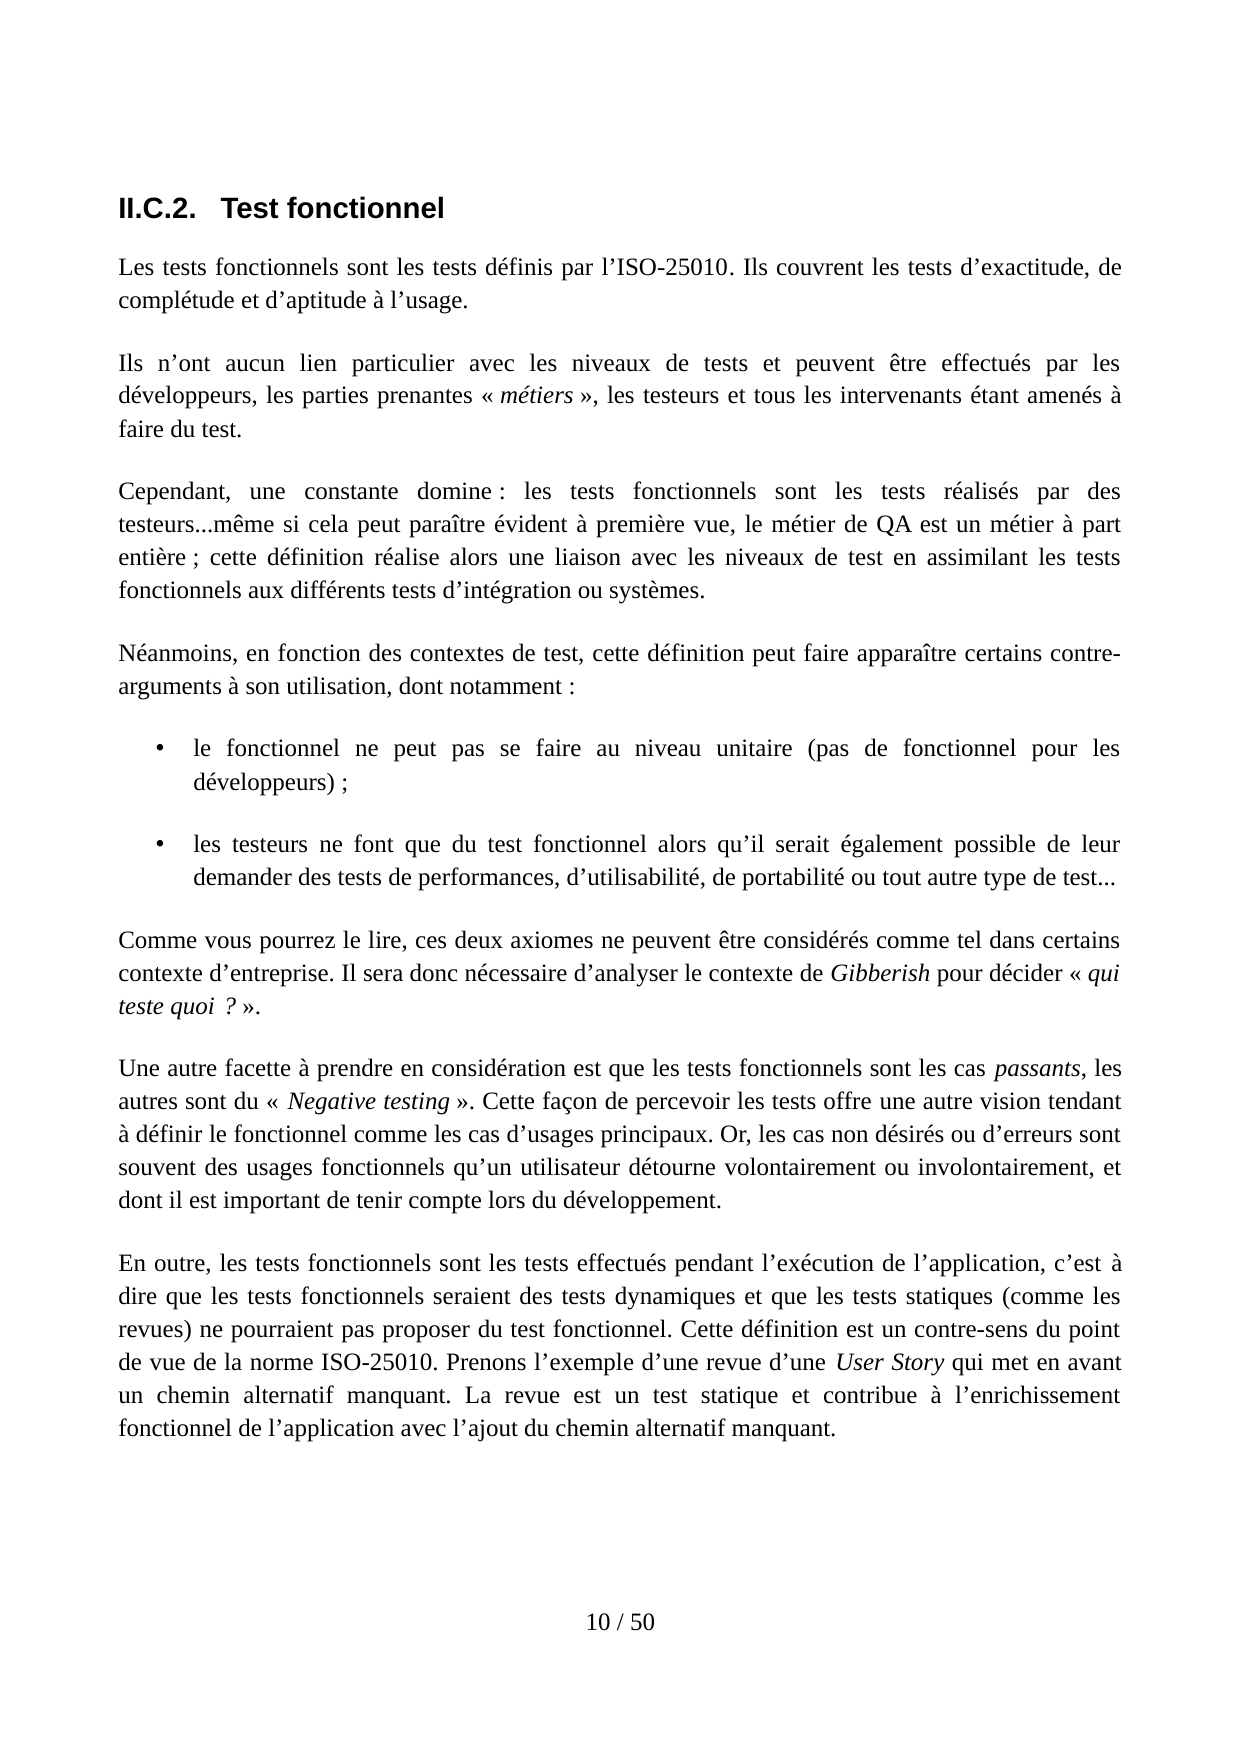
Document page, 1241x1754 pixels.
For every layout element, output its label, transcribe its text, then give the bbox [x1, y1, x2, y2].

text Cependant, une constante domine : les tests fonctionnels sont les tests réalisés par des testeurs...même si cela peut paraître évident à première vue, le métier de QA est un métier à part entière ; cette définition réalise alors une liaison avec les niveaux de test en assimilant les tests fonctionnels aux différents tests d’intégration ou systèmes. [118, 476, 1122, 604]
text Ils n’ont aucun lien particulier avec les niveaux de tests et peuvent être effectués par les développeurs, les parties prenantes « métiers », les testeurs et tous les intervenants étant amenés à faire du test. [118, 348, 1122, 442]
list le fonctionnel ne peut pas se faire au niveau unitaire (pas de fonctionnel pour les développeurs) ; [156, 733, 1122, 795]
subtitle Test fonctionnel [118, 191, 1122, 225]
text Comme vous pourrez le lire, ces deux axiomes ne peuvent être considérés comme tel dans certains contexte d’entreprise. Il sera donc nécessaire d’analyser le contexte de Gibberish pour décider « qui teste quoi ? ». [118, 925, 1122, 1019]
text Néanmoins, en fonction des contextes de test, cette définition peut faire apparaître certains contre-arguments à son utilisation, dont notamment : [118, 638, 1122, 700]
text En outre, les tests fonctionnels sont les tests effectués pendant l’exécution de l’application, c’est à dire que les tests fonctionnels seraient des tests dynamiques et que les tests statiques (comme les revues) ne pourraient pas proposer du test fonctionnel. Cette définition est un contre-sens du point de vue de la norme ISO-25010. Prenons l’exemple d’une revue d’une User Story qui met en avant un chemin alternatif manquant. La revue est un test statique et contribue à l’enrichissement fonctionnel de l’application avec l’ajout du chemin alternatif manquant. [118, 1248, 1122, 1442]
list les testeurs ne font que du test fonctionnel alors qu’il serait également possible de leur demander des tests de performances, d’utilisabilité, de portabilité ou tout autre type de test... [156, 829, 1122, 891]
text Les tests fonctionnels sont les tests définis par l’ISO-25010. Ils couvrent les tests d’exactitude, de complétude et d’aptitude à l’usage. [118, 252, 1122, 314]
text Une autre facette à prendre en considération est que les tests fonctionnels sont les cas passants, les autres sont du « Negative testing ». Cette façon de percevoir les tests offre une autre vision tendant à définir le fonctionnel comme les cas d’usages principaux. Or, les cas non désirés ou d’erreurs sont souvent des usages fonctionnels qu’un utilisateur détourne volontairement ou involontairement, et dont il est important de tenir compte lors du développement. [118, 1053, 1122, 1214]
